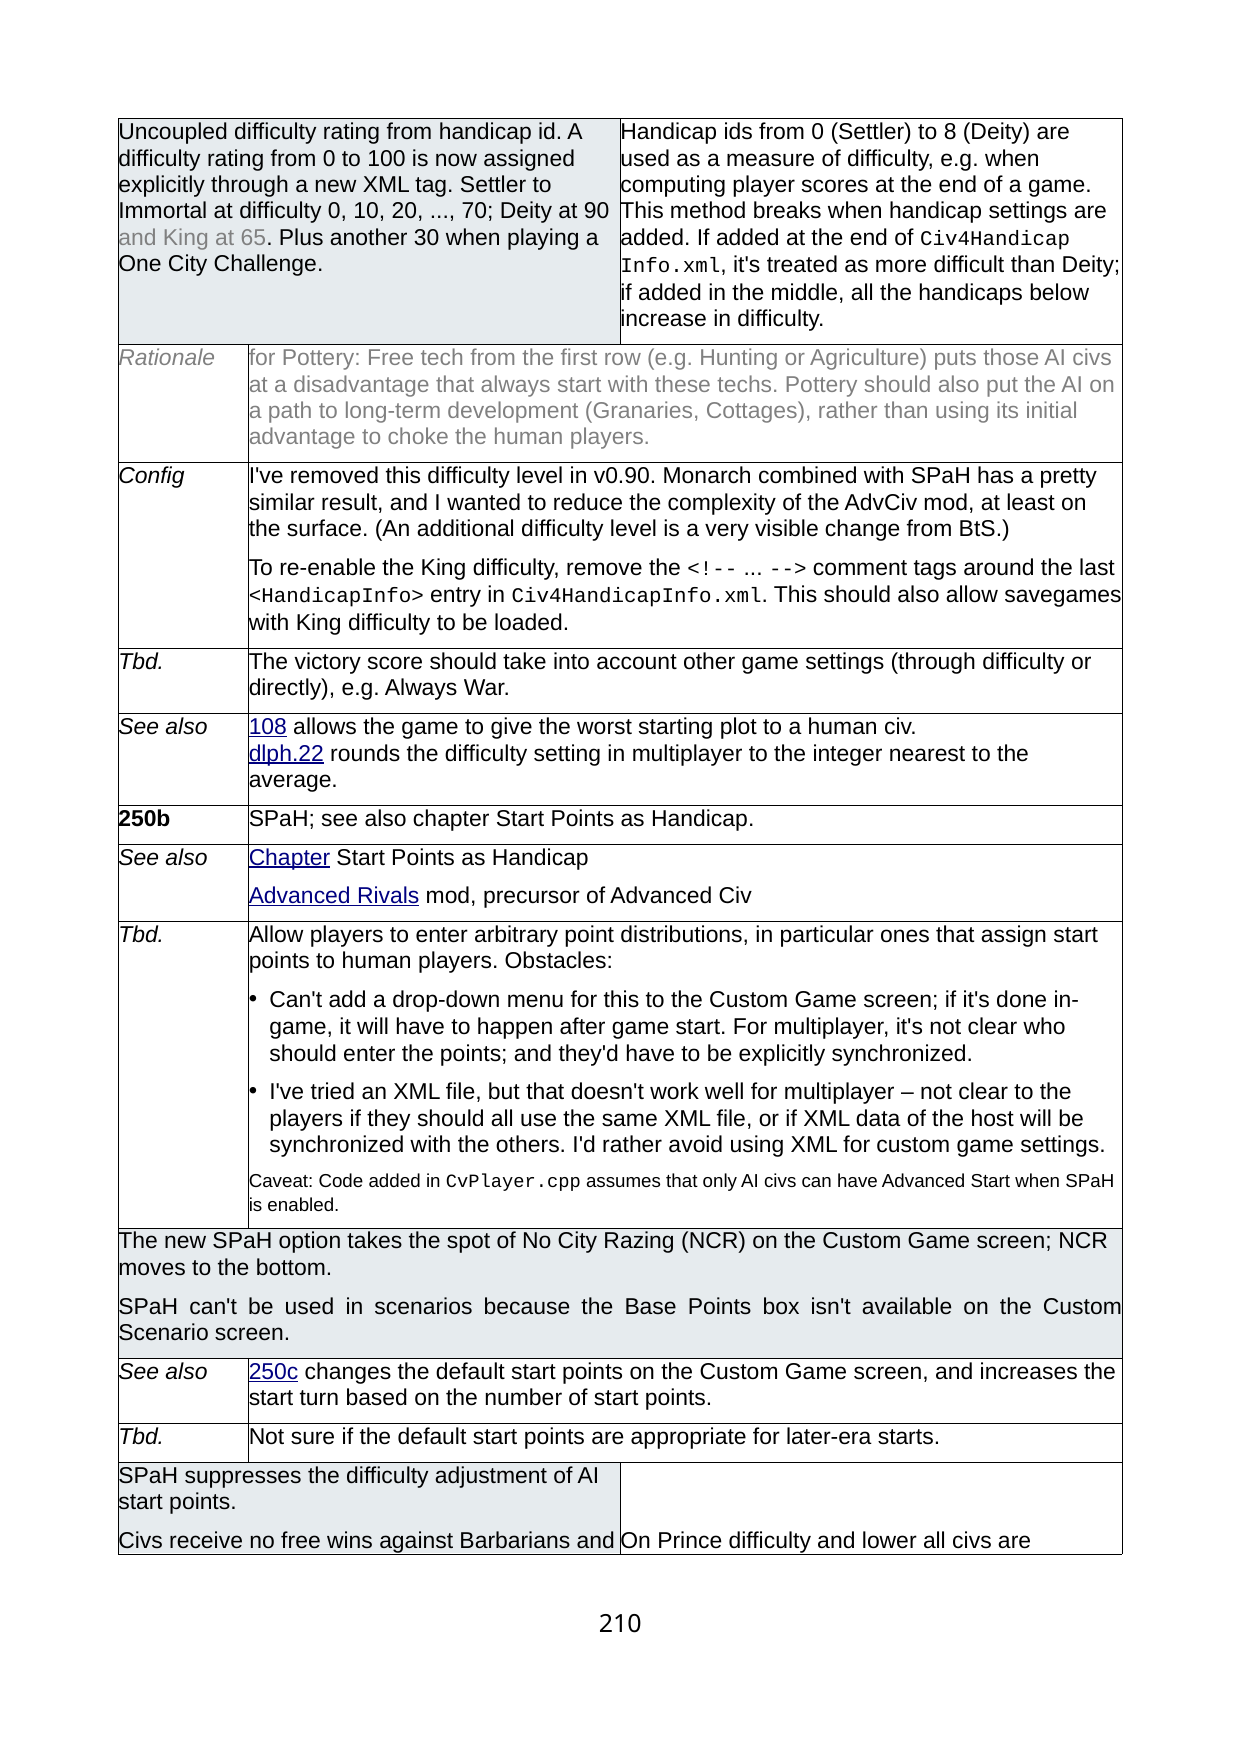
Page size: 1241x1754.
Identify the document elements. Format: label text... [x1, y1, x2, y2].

table_cell for Pottery: Free tech from the first row (e.g. Hunting or Agriculture) puts those AI civs at a disadvantage that always start with these techs. Pottery should also put the AI on a path to long-term development (Granaries, Cottages), rather than using its initial advantage to choke the human players. [249, 345, 1122, 462]
table_cell 250c changes the default start points on the Custom Game screen, and increases the start turn based on the number of start points. [249, 1359, 1122, 1423]
table_cell See also [119, 714, 248, 804]
table_cell Uncoupled difficulty rating from handicap id. A difficulty rating from 0 to 100 is now assigned explicitly through a new XML tag. Settler to Immortal at difficulty 0, 10, 20, ..., 70; Deity at 90 and King at 65. Plus another 30 when playing a One City Challenge. [119, 119, 620, 344]
table_cell 108 allows the game to give the worst starting plot to a human civ. dlph.22 rounds the difficulty setting in multiplayer to the integer nearest to the average. [249, 714, 1122, 804]
table_cell I've removed this difficulty level in v0.90. Monarch combined with SPaH has a pretty similar result, and I wanted to reduce the complexity of the AdvCiv mod, at least on the surface. (An additional difficulty level is a very visible change from BtS.) To re-enable the King difficulty, remove the <!-- ... --> comment tags around the last <HandicapInfo> entry in Civ4HandicapInfo.xml. This should also allow savegames with King difficulty to be loaded. [249, 463, 1122, 648]
table_cell SPaH; see also chapter Start Points as Handicap. [249, 806, 1122, 843]
table_cell Rationale [119, 345, 248, 462]
table_cell Tbd. [119, 922, 248, 1227]
table_cell Tbd. [119, 649, 248, 713]
table_cell SPaH suppresses the difficulty adjustment of AI start points. Civs receive no free wins against Barbarians and [119, 1463, 620, 1553]
table_cell Tbd. [119, 1424, 248, 1462]
table_cell Config [119, 463, 248, 648]
table_cell On Prince difficulty and lower all civs are [621, 1463, 1122, 1553]
table_cell See also [119, 1359, 248, 1423]
table_cell Not sure if the default start points are appropriate for later-era starts. [249, 1424, 1122, 1462]
table_cell The new SPaH option takes the spot of No City Razing (NCR) on the Custom Game screen; NCR moves to the bottom. SPaH can't be used in scenarios because the Base Points box isn't available on the Custom Scenario screen. [119, 1229, 1122, 1358]
table_cell Allow players to enter arbitrary point distributions, in particular ones that assign start points to human players. Obstacles: Can't add a drop-down menu for this to the Custom Game screen; if it's done in-game, it will have to happen after game start. For multiplayer, it's not clear who should enter the points; and they'd have to be explicitly synchronized. I've tried an XML file, but that doesn't work well for multiplayer – not clear to the players if they should all use the same XML file, or if XML data of the host will be synchronized with the others. I'd rather avoid using XML for custom game settings. Caveat: Code added in CvPlayer.cpp assumes that only AI civs can have Advanced Start when SPaH is enabled. [249, 922, 1122, 1227]
table_cell Chapter Start Points as Handicap Advanced Rivals mod, precursor of Advanced Civ [249, 845, 1122, 921]
table_cell Handicap ids from 0 (Settler) to 8 (Deity) are used as a measure of difficulty, e.g. when computing player scores at the end of a game. This method breaks when handicap settings are added. If added at the end of Civ4Handicap Info.xml, it's treated as more difficult than Deity; if added in the middle, all the handicaps below increase in difficulty. [621, 119, 1122, 344]
table_cell 250b [119, 806, 248, 843]
table_cell The victory score should take into account other game settings (through difficulty or directly), e.g. Always War. [249, 649, 1122, 713]
table_cell See also [119, 845, 248, 921]
